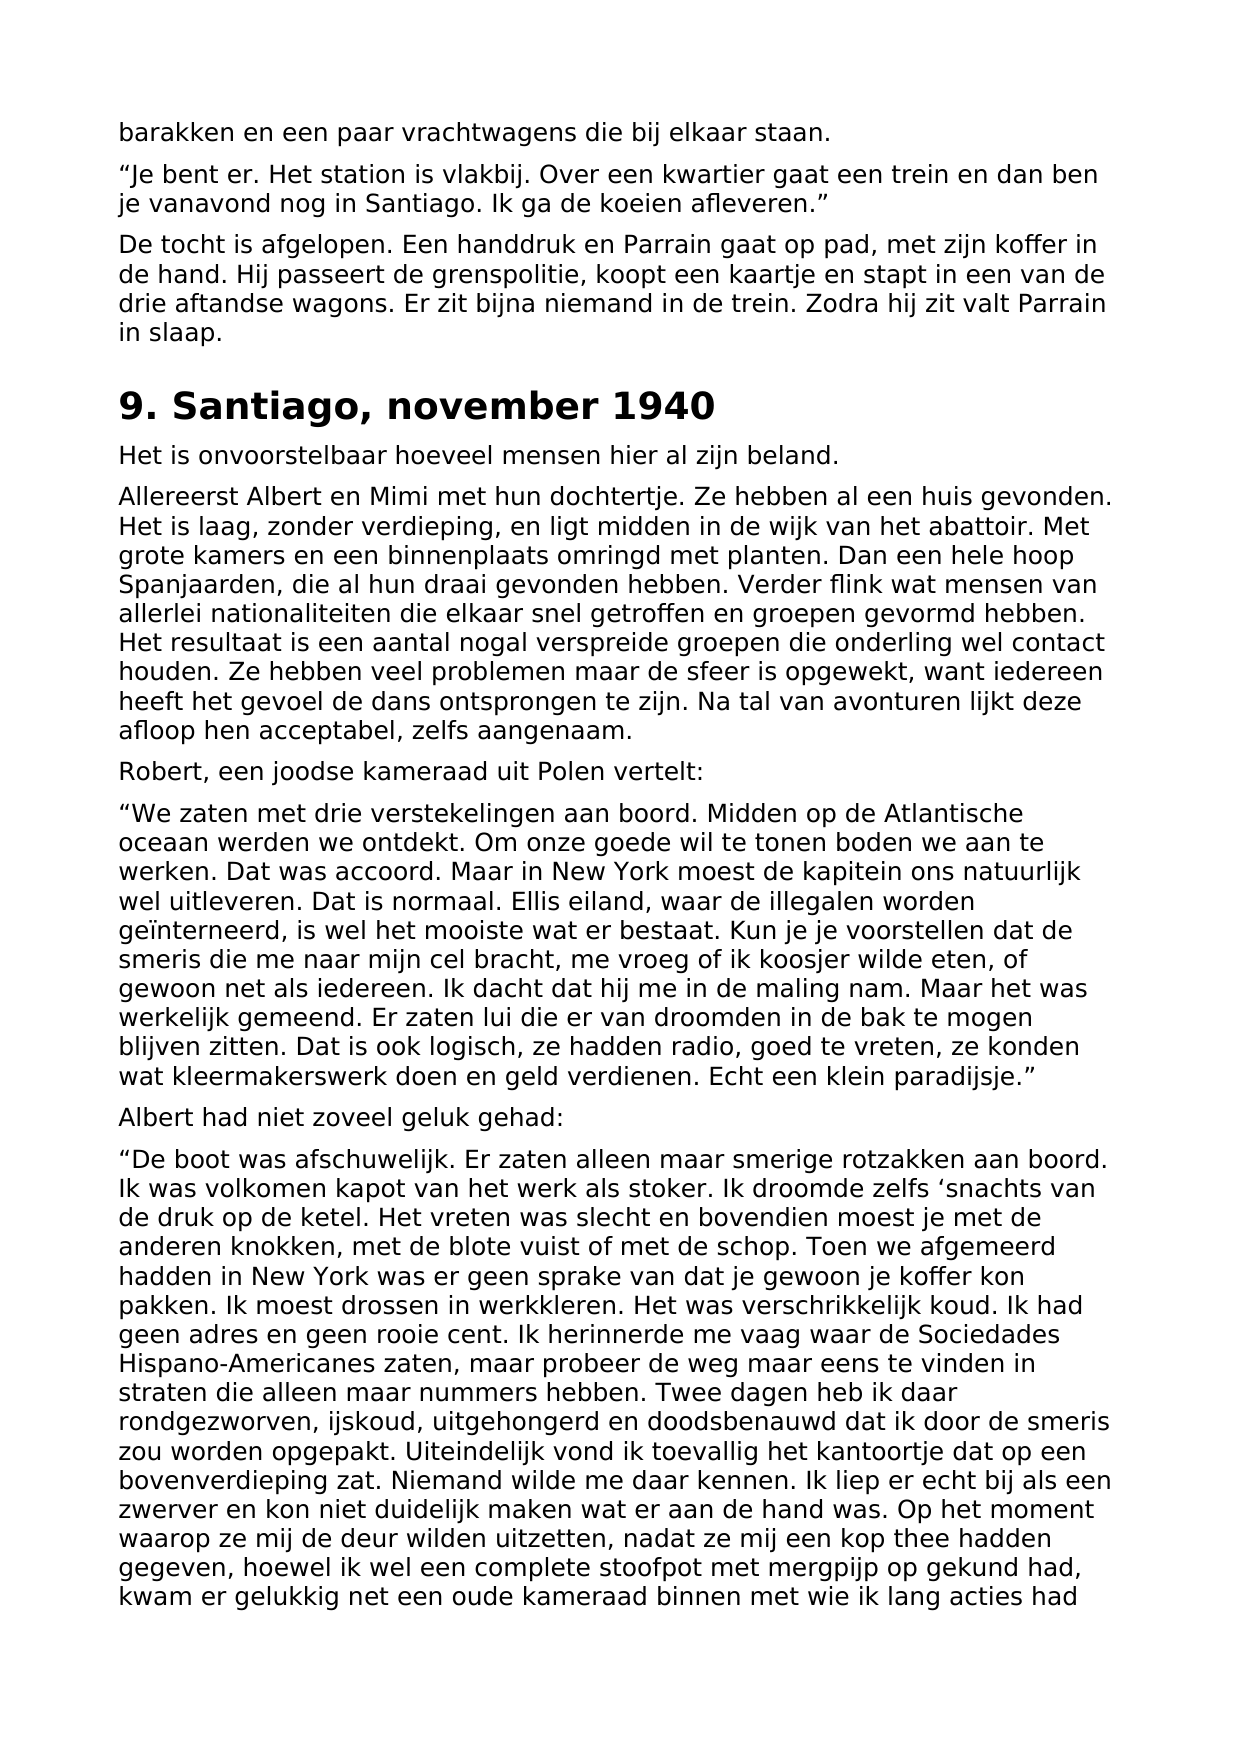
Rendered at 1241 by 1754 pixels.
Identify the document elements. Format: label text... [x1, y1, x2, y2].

text “De boot was afschuwelijk. Er zaten alleen maar smerige rotzakken aan boord. Ik was volkomen kapot van het werk als stoker. Ik droomde zelfs ‘snachts van de druk op de ketel. Het vreten was slecht en bovendien moest je met de anderen knokken, met de blote vuist of met de schop. Toen we afgemeerd hadden in New York was er geen sprake van dat je gewoon je koffer kon pakken. Ik moest drossen in werkkleren. Het was verschrikkelijk koud. Ik had geen adres en geen rooie cent. Ik herinnerde me vaag waar de Sociedades Hispano-Americanes zaten, maar probeer de weg maar eens te vinden in straten die alleen maar nummers hebben. Twee dagen heb ik daar rondgezworven, ijskoud, uitgehongerd en doodsbenauwd dat ik door de smeris zou worden opgepakt. Uiteindelijk vond ik toevallig het kantoortje dat op een bovenverdieping zat. Niemand wilde me daar kennen. Ik liep er echt bij als een zwerver en kon niet duidelijk maken wat er aan de hand was. Op het moment waarop ze mij de deur wilden uitzetten, nadat ze mij een kop thee hadden gegeven, hoewel ik wel een complete stoofpot met mergpijp op gekund had, kwam er gelukkig net een oude kameraad binnen met wie ik lang acties had [118, 1145, 1122, 1612]
text Albert had niet zoveel geluk gehad: [118, 1103, 1122, 1133]
text De tocht is afgelopen. Een handdruk en Parrain gaat op pad, met zijn koffer in de hand. Hij passeert de grenspolitie, koopt een kaartje en stapt in een van de drie aftandse wagons. Er zit bijna niemand in de trein. Zodra hij zit valt Parrain in slaap. [118, 231, 1122, 347]
text Allereerst Albert en Mimi met hun dochtertje. Ze hebben al een huis gevonden. Het is laag, zonder verdieping, en ligt midden in de wijk van het abattoir. Met grote kamers en een binnenplaats omringd met planten. Dan een hele hoop Spanjaarden, die al hun draai gevonden hebben. Verder flink wat mensen van allerlei nationaliteiten die elkaar snel getroffen en groepen gevormd hebben. Het resultaat is een aantal nogal verspreide groepen die onderling wel contact houden. Ze hebben veel problemen maar de sfeer is opgewekt, want iedereen heeft het gevoel de dans ontsprongen te zijn. Na tal van avonturen lijkt deze afloop hen acceptabel, zelfs aangenaam. [118, 483, 1122, 745]
subtitle 9. Santiago, november 1940 [118, 385, 1122, 428]
text Het is onvoorstelbaar hoeveel mensen hier al zijn beland. [118, 441, 1122, 470]
text “We zaten met drie verstekelingen aan boord. Midden op de Atlantische oceaan werden we ontdekt. Om onze goede wil te tonen boden we aan te werken. Dat was accoord. Maar in New York moest de kapitein ons natuurlijk wel uitleveren. Dat is normaal. Ellis eiland, waar de illegalen worden geïnterneerd, is wel het mooiste wat er bestaat. Kun je je voorstellen dat de smeris die me naar mijn cel bracht, me vroeg of ik koosjer wilde eten, of gewoon net als iedereen. Ik dacht dat hij me in de maling nam. Maar het was werkelijk gemeend. Er zaten lui die er van droomden in de bak te mogen blijven zitten. Dat is ook logisch, ze hadden radio, goed te vreten, ze konden wat kleermakerswerk doen en geld verdienen. Echt een klein paradijsje.” [118, 799, 1122, 1091]
text Robert, een joodse kameraad uit Polen vertelt: [118, 758, 1122, 787]
text barakken en een paar vrachtwagens die bij elkaar staan. [118, 118, 1122, 147]
text “Je bent er. Het station is vlakbij. Over een kwartier gaat een trein en dan ben je vanavond nog in Santiago. Ik ga de koeien afleveren.” [118, 160, 1122, 218]
